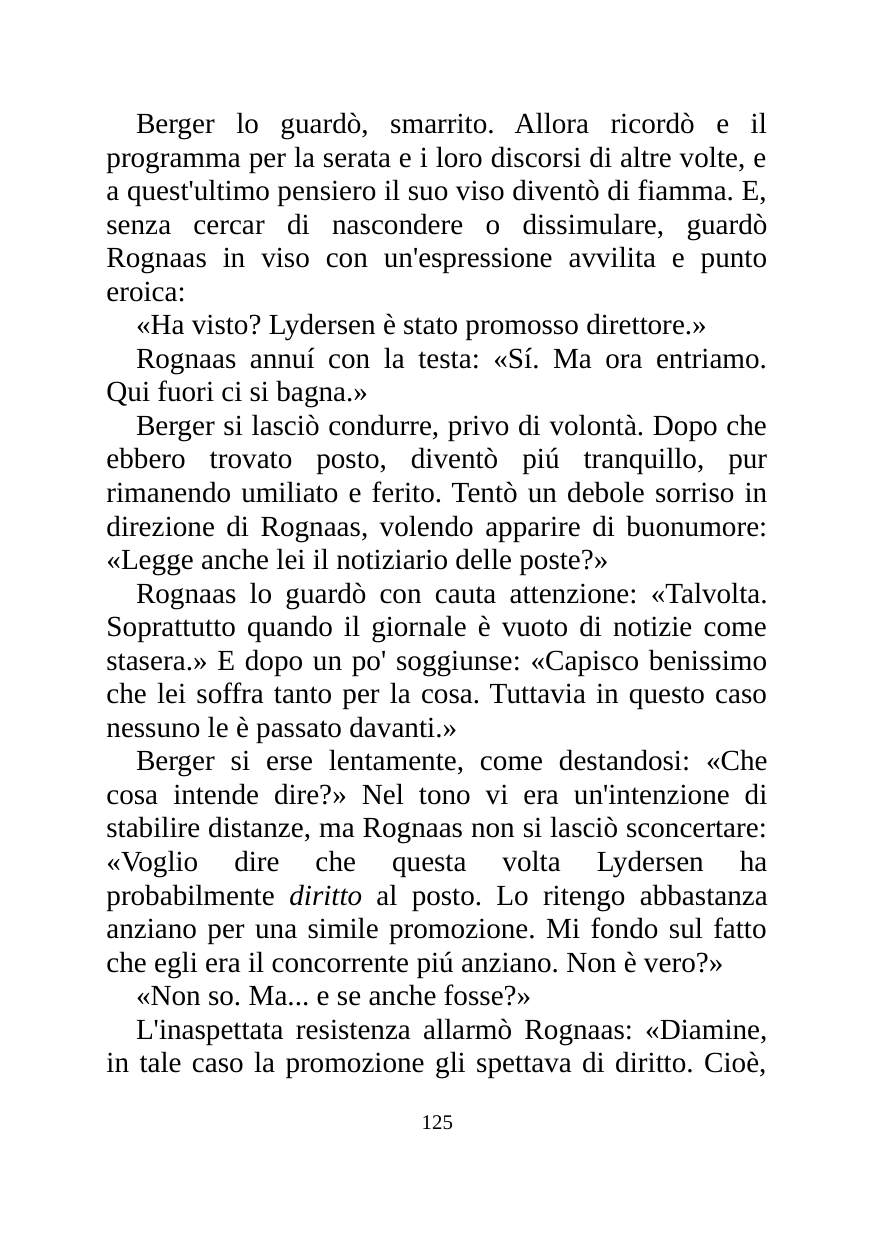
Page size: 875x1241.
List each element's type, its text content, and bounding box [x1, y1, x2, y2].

text Rognaas annuí con la testa: «Sí. Ma ora entriamo. Qui fuori ci si bagna.» [106, 341, 768, 408]
text Berger si erse lentamente, come destandosi: «Che cosa intende dire?» Nel tono vi era un'intenzione di stabilire distanze, ma Rognaas non si lasciò sconcertare: «Voglio dire che questa volta Lydersen ha probabilmente diritto al posto. Lo ritengo abbastanza anziano per una simile promozione. Mi fondo sul fatto che egli era il concorrente piú anziano. Non è vero?» [106, 743, 768, 978]
text Berger si lasciò condurre, privo di volontà. Dopo che ebbero trovato posto, diventò piú tranquillo, pur rimanendo umiliato e ferito. Tentò un debole sorriso in direzione di Rognaas, volendo apparire di buonumore: «Legge anche lei il notiziario delle poste?» [106, 408, 768, 576]
text «Ha visto? Lydersen è stato promosso direttore.» [106, 307, 768, 341]
text L'inaspettata resistenza allarmò Rognaas: «Diamine, in tale caso la promozione gli spettava di diritto. Cioè, [106, 1012, 768, 1079]
text Berger lo guardò, smarrito. Allora ricordò e il programma per la serata e i loro discorsi di altre volte, e a quest'ultimo pensiero il suo viso diventò di fiamma. E, senza cercar di nascondere o dissimulare, guardò Rognaas in viso con un'espressione avvilita e punto eroica: [106, 106, 768, 307]
text «Non so. Ma... e se anche fosse?» [106, 978, 768, 1012]
text Rognaas lo guardò con cauta attenzione: «Talvolta. Soprattutto quando il giornale è vuoto di notizie come stasera.» E dopo un po' soggiunse: «Capisco benissimo che lei soffra tanto per la cosa. Tuttavia in questo caso nessuno le è passato davanti.» [106, 576, 768, 743]
